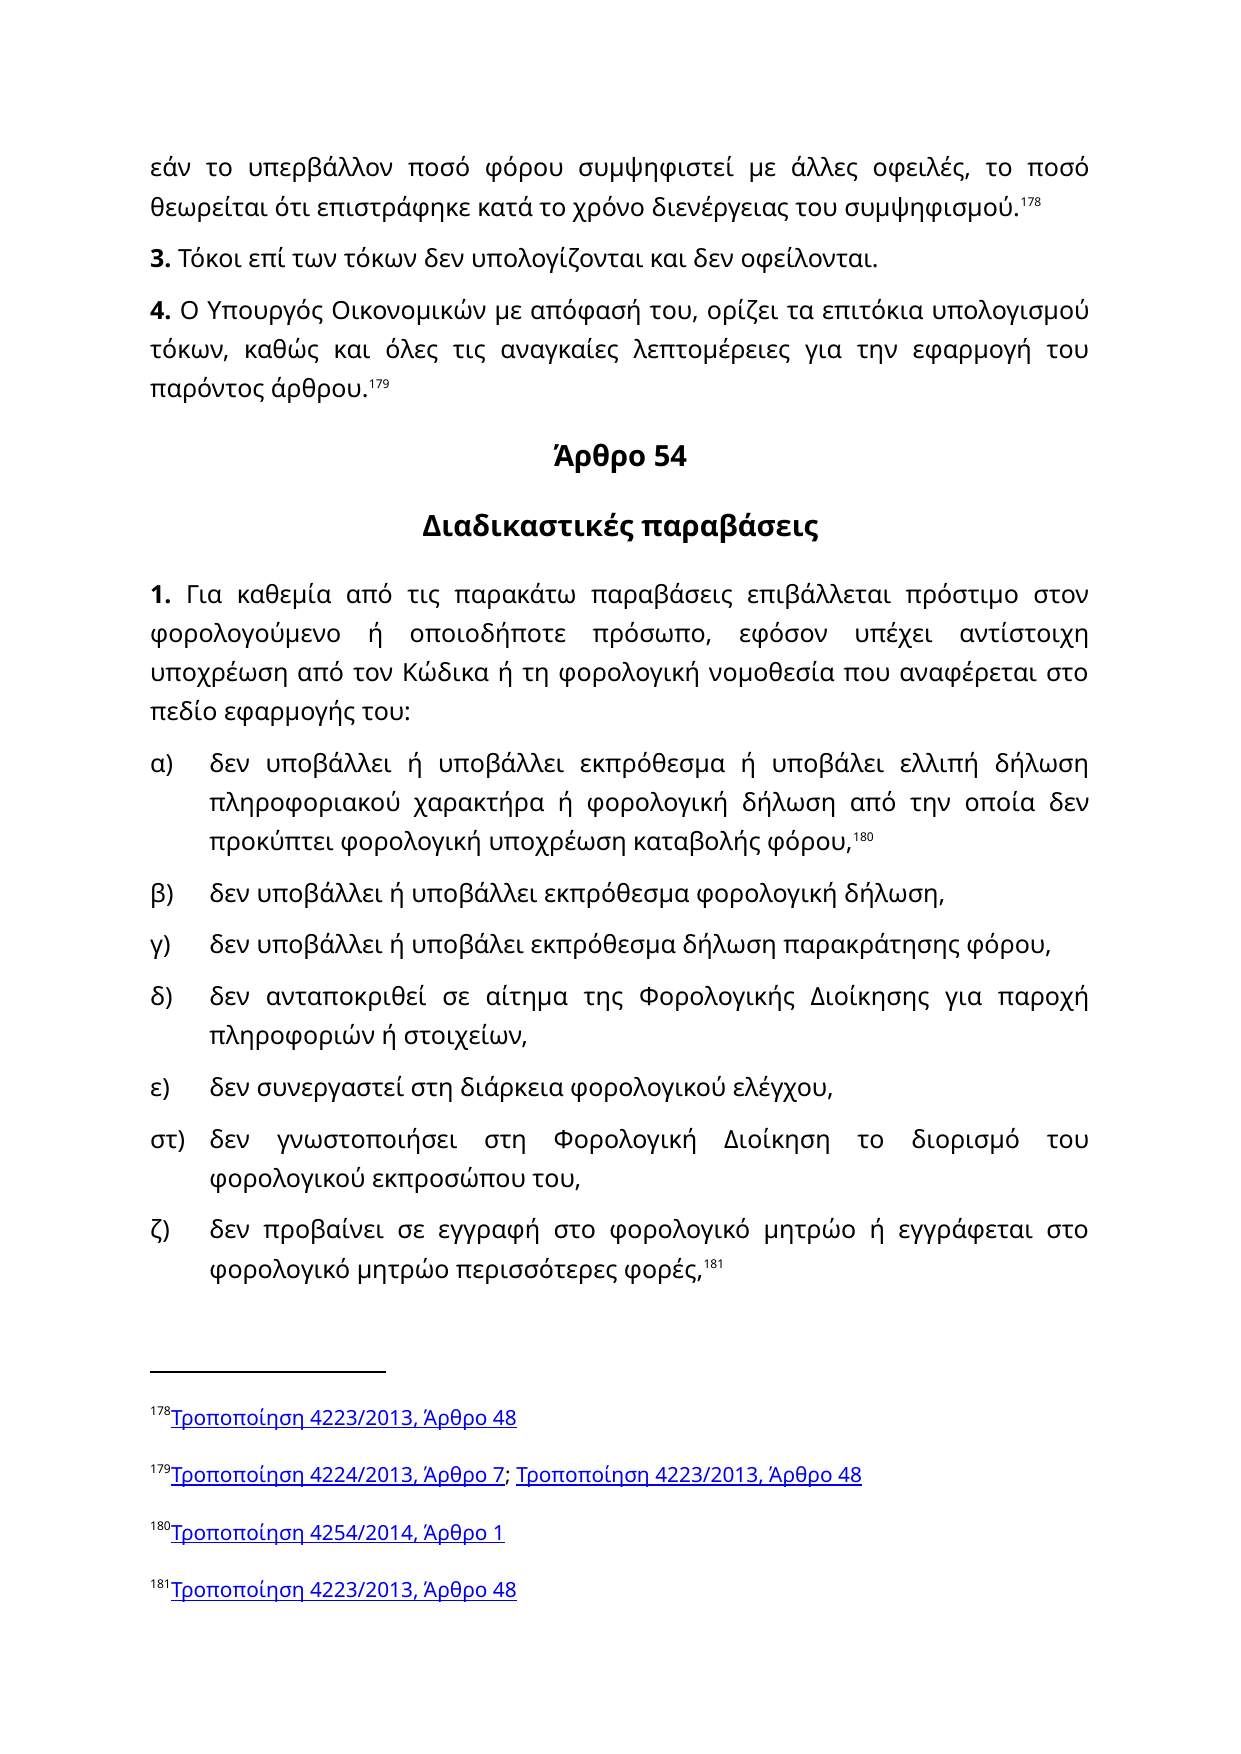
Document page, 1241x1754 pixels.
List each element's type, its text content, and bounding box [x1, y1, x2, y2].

text 1. Για καθεμία από τις παρακάτω παραβάσεις επιβάλλεται πρόστιμο στον φορολογούμενο ή οποιοδήποτε πρόσωπο, εφόσον υπέχει αντίστοιχη υποχρέωση από τον Κώδικα ή τη φορολογική νομοθεσία που αναφέρεται στο πεδίο εφαρμογής του: [150, 576, 1090, 728]
subtitle Άρθρο 54 [150, 435, 1090, 475]
list ε) δεν συνεργαστεί στη διάρκεια φορολογικού ελέγχου, [150, 1069, 1090, 1104]
text Τροποποίηση 4223/2013, Άρθρο 48 [150, 1576, 1090, 1604]
list ζ) δεν προβαίνει σε εγγραφή στο φορολογικό μητρώο ή εγγράφεται στο φορολογικό μητρώο περισσότερες φορές, [150, 1212, 1090, 1285]
list γ) δεν υποβάλλει ή υποβάλει εκπρόθεσμα δήλωση παρακράτησης φόρου, [150, 927, 1090, 961]
text 3. Τόκοι επί των τόκων δεν υπολογίζονται και δεν οφείλονται. [150, 241, 1090, 275]
subtitle Διαδικαστικές παραβάσεις [150, 506, 1090, 545]
list δ) δεν ανταποκριθεί σε αίτημα της Φορολογικής Διοίκησης για παροχή πληροφοριών ή στοιχείων, [150, 979, 1090, 1052]
text εάν το υπερβάλλον ποσό φόρου συμψηφιστεί με άλλες οφειλές, το ποσό θεωρείται ότι επιστράφηκε κατά το χρόνο διενέργειας του συμψηφισμού. [150, 150, 1090, 223]
list α) δεν υποβάλλει ή υποβάλλει εκπρόθεσμα ή υποβάλει ελλιπή δήλωση πληροφοριακού χαρακτήρα ή φορολογική δήλωση από την οποία δεν προκύπτει φορολογική υποχρέωση καταβολής φόρου, [150, 745, 1090, 858]
list β) δεν υποβάλλει ή υποβάλλει εκπρόθεσμα φορολογική δήλωση, [150, 875, 1090, 909]
list στ) δεν γνωστοποιήσει στη Φορολογική Διοίκηση το διορισμό του φορολογικού εκπροσώπου του, [150, 1121, 1090, 1194]
text 4. Ο Υπουργός Οικονομικών με απόφασή του, ορίζει τα επιτόκια υπολογισμού τόκων, καθώς και όλες τις αναγκαίες λεπτομέρειες για την εφαρμογή του παρόντος άρθρου. [150, 292, 1090, 405]
text Τροποποίηση 4223/2013, Άρθρο 48 [150, 1403, 1090, 1431]
text Τροποποίηση 4224/2013, Άρθρο 7; Τροποποίηση 4223/2013, Άρθρο 48 [150, 1460, 1090, 1489]
text Τροποποίηση 4254/2014, Άρθρο 1 [150, 1518, 1090, 1546]
